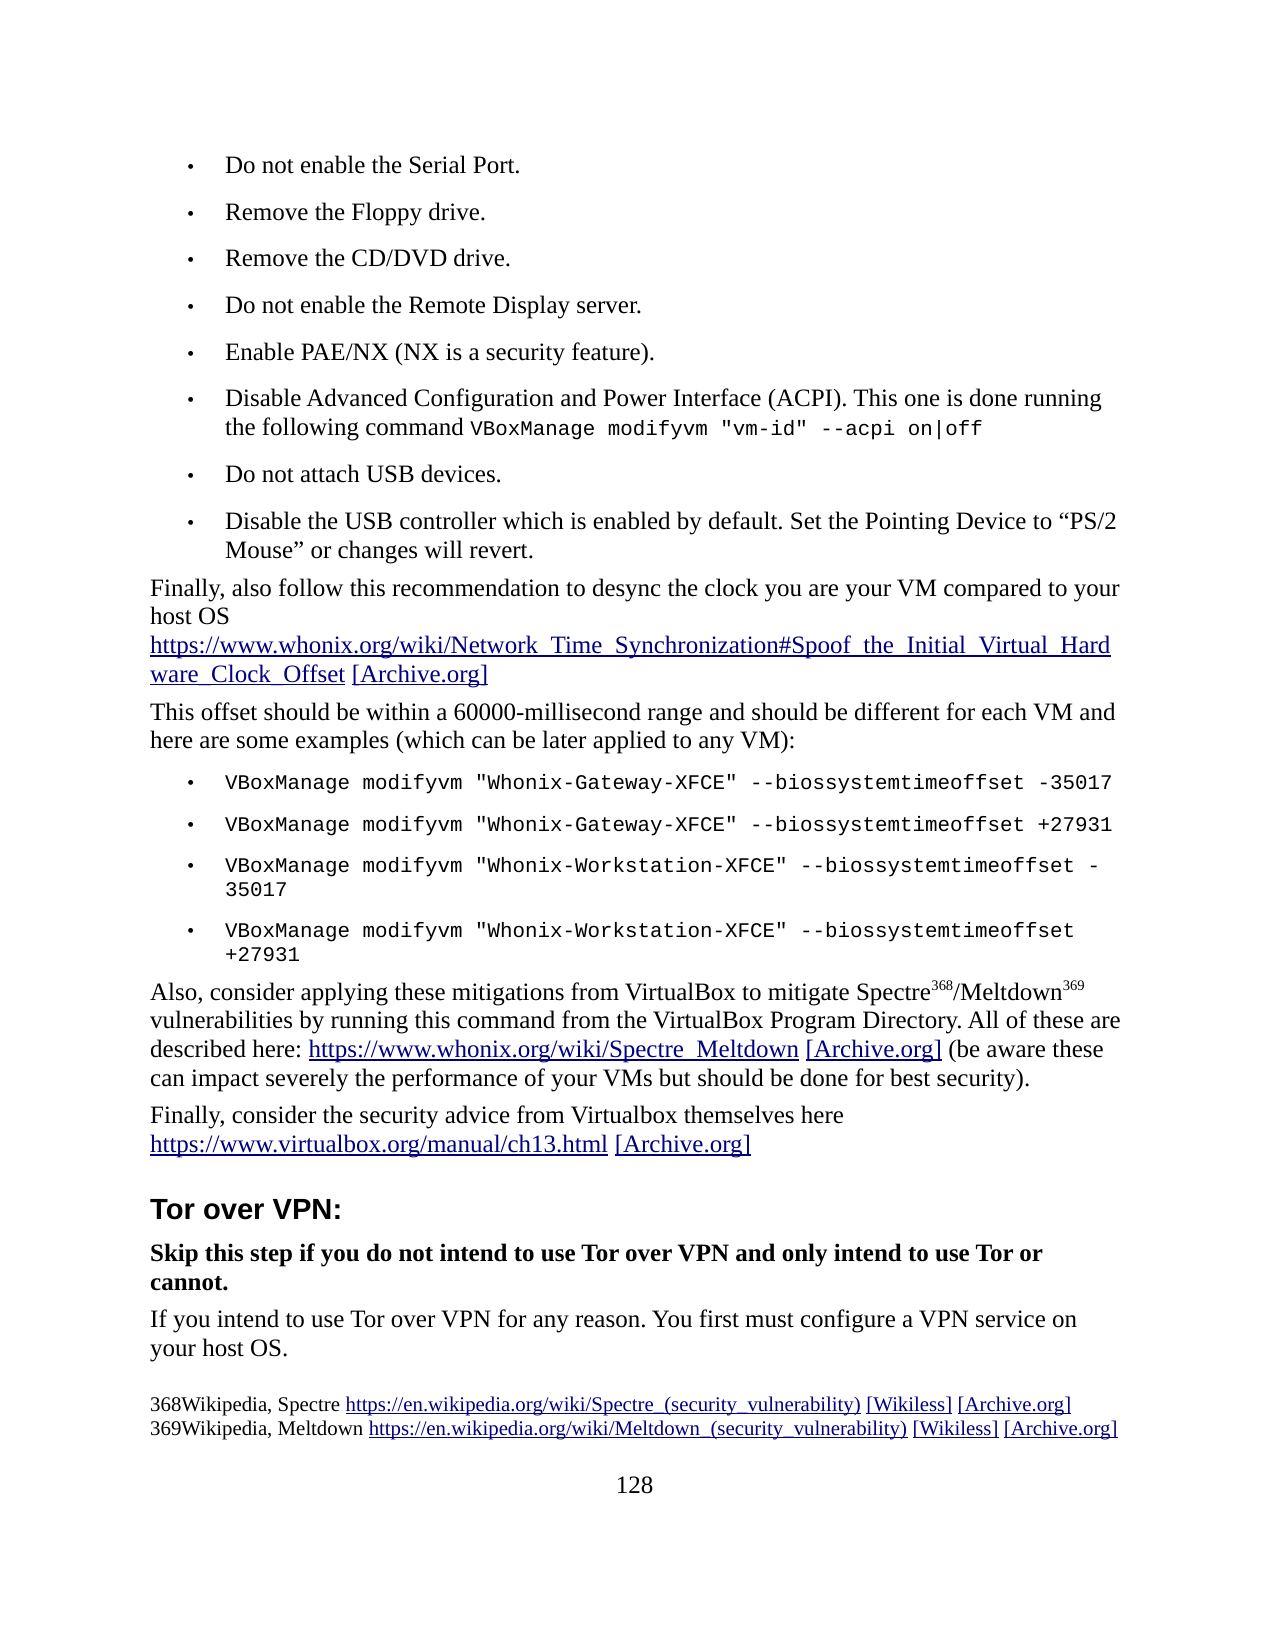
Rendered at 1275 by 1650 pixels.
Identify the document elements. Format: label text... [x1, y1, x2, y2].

list Do not enable the Remote Display server. [187, 290, 1125, 319]
list Disable the USB controller which is enabled by default. Set the Pointing Device to “PS/2 Mouse” or changes will revert. [187, 506, 1125, 564]
list Disable Advanced Configuration and Power Interface (ACPI). This one is done running the following command VBoxManage modifyvm "vm-id" --acpi on|off [187, 383, 1125, 442]
list VBoxManage modifyvm "Whonix-Gateway-XFCE" --biossystemtimeoffset -35017 [187, 772, 1125, 796]
list Do not attach USB devices. [187, 459, 1125, 488]
list Remove the Floppy drive. [187, 197, 1125, 225]
list Do not enable the Serial Port. [187, 150, 1125, 179]
text Also, consider applying these mitigations from VirtualBox to mitigate Spectre/Meltdown vulnerabilities by running this command from the VirtualBox Program Directory. All of these are described here: https://www.whonix.org/wiki/Spectre_Meltdown [Archive.org] (be aware these can impact severely the performance of your VMs but should be done for best security). [150, 977, 1125, 1092]
list VBoxManage modifyvm "Whonix-Gateway-XFCE" --biossystemtimeoffset +27931 [187, 814, 1125, 837]
text If you intend to use Tor over VPN for any reason. You first must configure a VPN service on your host OS. [150, 1304, 1125, 1362]
subtitle Tor over VPN: [150, 1192, 1125, 1226]
text Wikipedia, Meltdown https://en.wikipedia.org/wiki/Meltdown_(security_vulnerability) [Wikiless] [Archive.org] [150, 1416, 1125, 1440]
list Enable PAE/NX (NX is a security feature). [187, 337, 1125, 365]
text This offset should be within a 60000-millisecond range and should be different for each VM and here are some examples (which can be later applied to any VM): [150, 697, 1125, 754]
list Remove the CD/DVD drive. [187, 243, 1125, 272]
text Finally, consider the security advice from Virtualbox themselves here https://www.virtualbox.org/manual/ch13.html [Archive.org] [150, 1101, 1125, 1158]
list VBoxManage modifyvm "Whonix-Workstation-XFCE" --biossystemtimeoffset -35017 [187, 855, 1125, 902]
list VBoxManage modifyvm "Whonix-Workstation-XFCE" --biossystemtimeoffset +27931 [187, 920, 1125, 968]
text Finally, also follow this recommendation to desync the clock you are your VM compared to your host OS https://www.whonix.org/wiki/Network_Time_Synchronization#Spoof_the_Initial_Virtual_Hardware_Clock_Offset [Archive.org] [150, 573, 1125, 688]
text Wikipedia, Spectre https://en.wikipedia.org/wiki/Spectre_(security_vulnerability) [Wikiless] [Archive.org] [150, 1392, 1125, 1416]
text Skip this step if you do not intend to use Tor over VPN and only intend to use Tor or cannot. [150, 1238, 1125, 1296]
